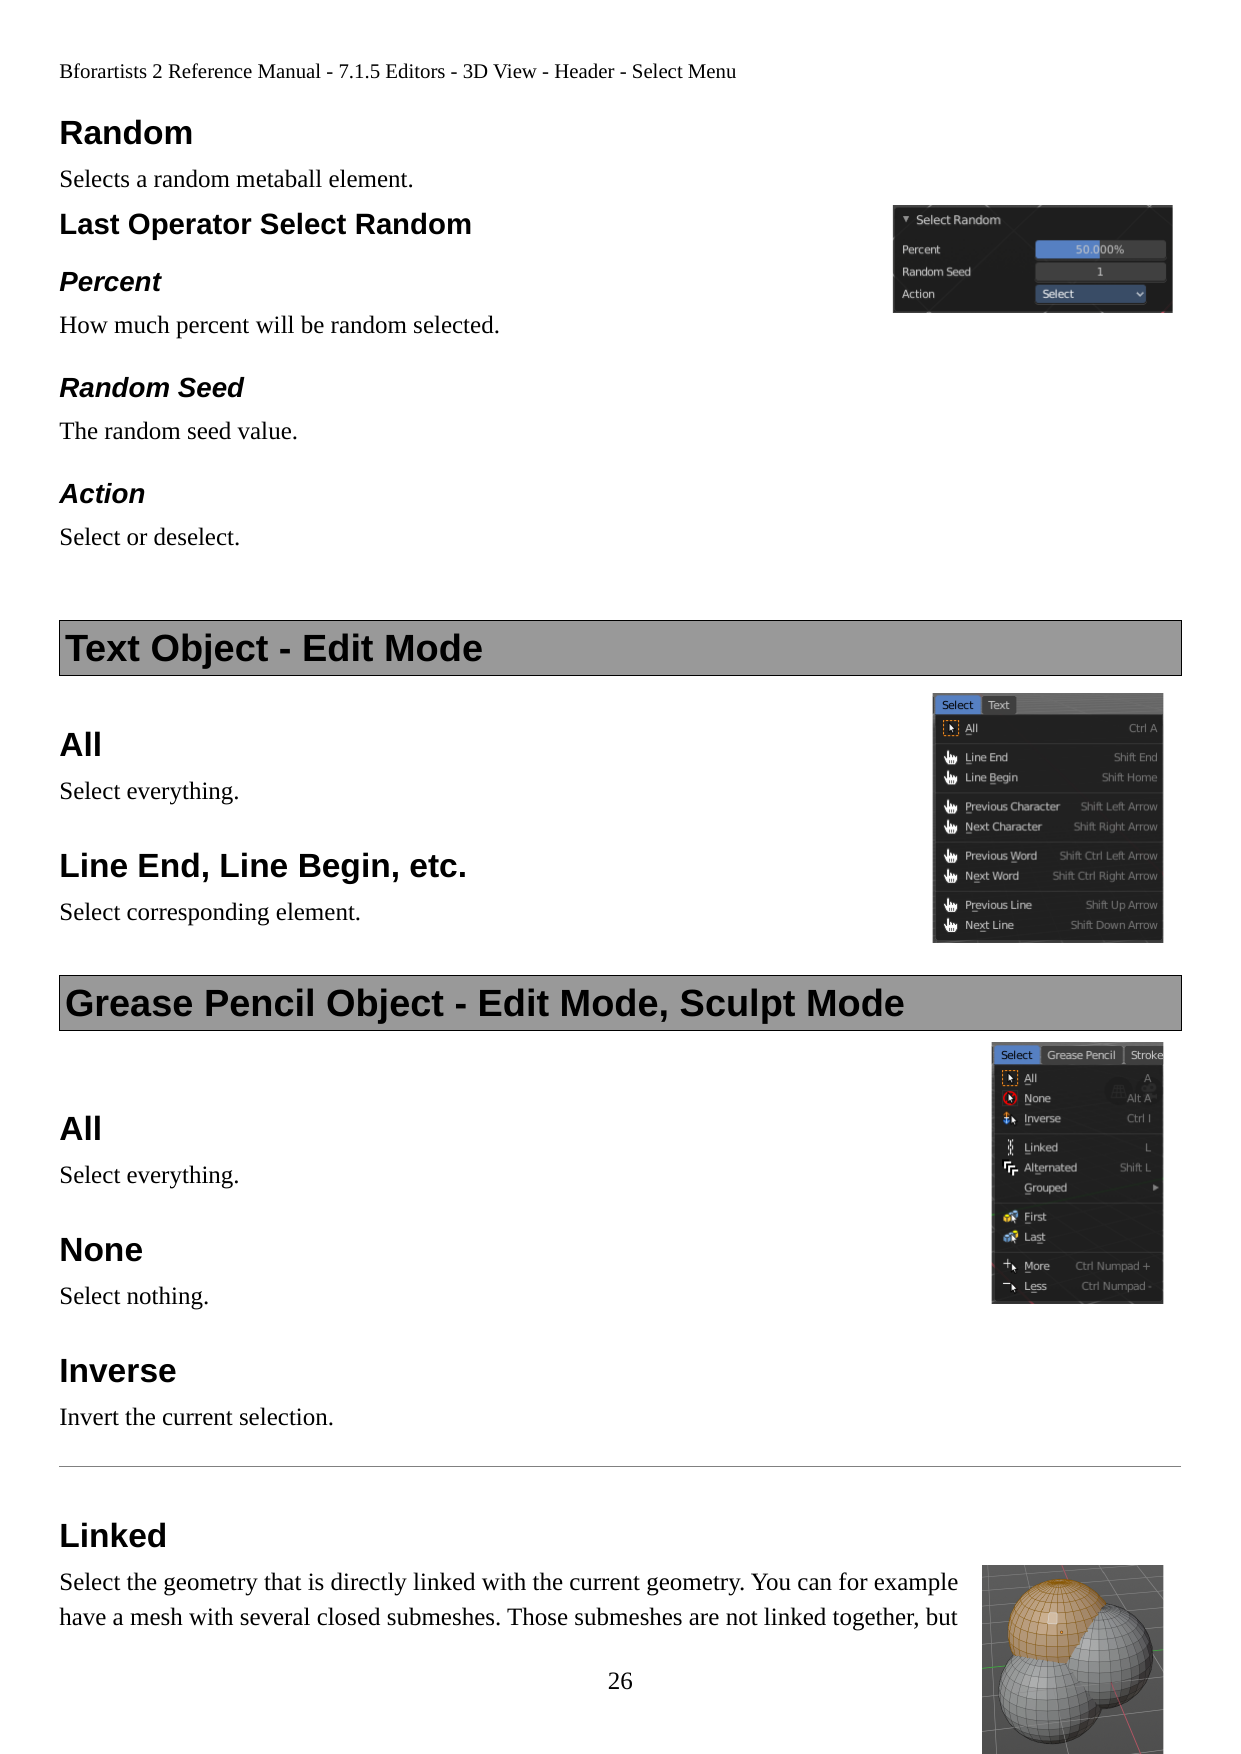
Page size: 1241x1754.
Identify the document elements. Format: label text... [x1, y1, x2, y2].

table_header Grease Pencil Object - Edit Mode, Sculpt Mode [60, 976, 1181, 1030]
text Invert the current selection. [59, 1402, 1181, 1431]
subtitle None [59, 1230, 991, 1268]
subtitle [1164, 1109, 1181, 1147]
text Select everything. [59, 1160, 991, 1189]
subtitle [1164, 1230, 1181, 1268]
subtitle [1173, 266, 1181, 298]
subtitle All [59, 1109, 991, 1147]
picture [982, 1565, 1164, 1754]
text Selects a random metaball element. [59, 164, 1181, 192]
table_header Text Object - Edit Mode [60, 621, 1181, 675]
text Select corresponding element. [59, 897, 932, 926]
subtitle All [59, 725, 932, 764]
subtitle Random Seed [59, 372, 1181, 404]
subtitle Line End, Line Begin, etc. [59, 846, 932, 885]
picture [991, 1042, 1164, 1304]
text [1164, 1160, 1181, 1189]
text The random seed value. [59, 416, 1181, 445]
subtitle Inverse [59, 1351, 1181, 1389]
picture [932, 693, 1164, 943]
picture [892, 205, 1173, 313]
subtitle Linked [59, 1516, 1181, 1555]
text Select or deselect. [59, 522, 1181, 551]
text [1164, 776, 1181, 805]
subtitle Percent [59, 266, 892, 298]
subtitle Random [59, 113, 1181, 151]
subtitle [1164, 846, 1181, 885]
subtitle Last Operator Select Random [59, 207, 892, 241]
text How much percent will be random selected. [59, 310, 1181, 339]
subtitle [1164, 725, 1181, 764]
text Select nothing. [59, 1281, 1181, 1310]
text Select the geometry that is directly linked with the current geometry. You can for example have a mesh with several closed submeshes. Those submeshes are not linked together, but [59, 1567, 982, 1630]
text Select everything. [59, 776, 932, 805]
subtitle Action [59, 478, 1181, 509]
